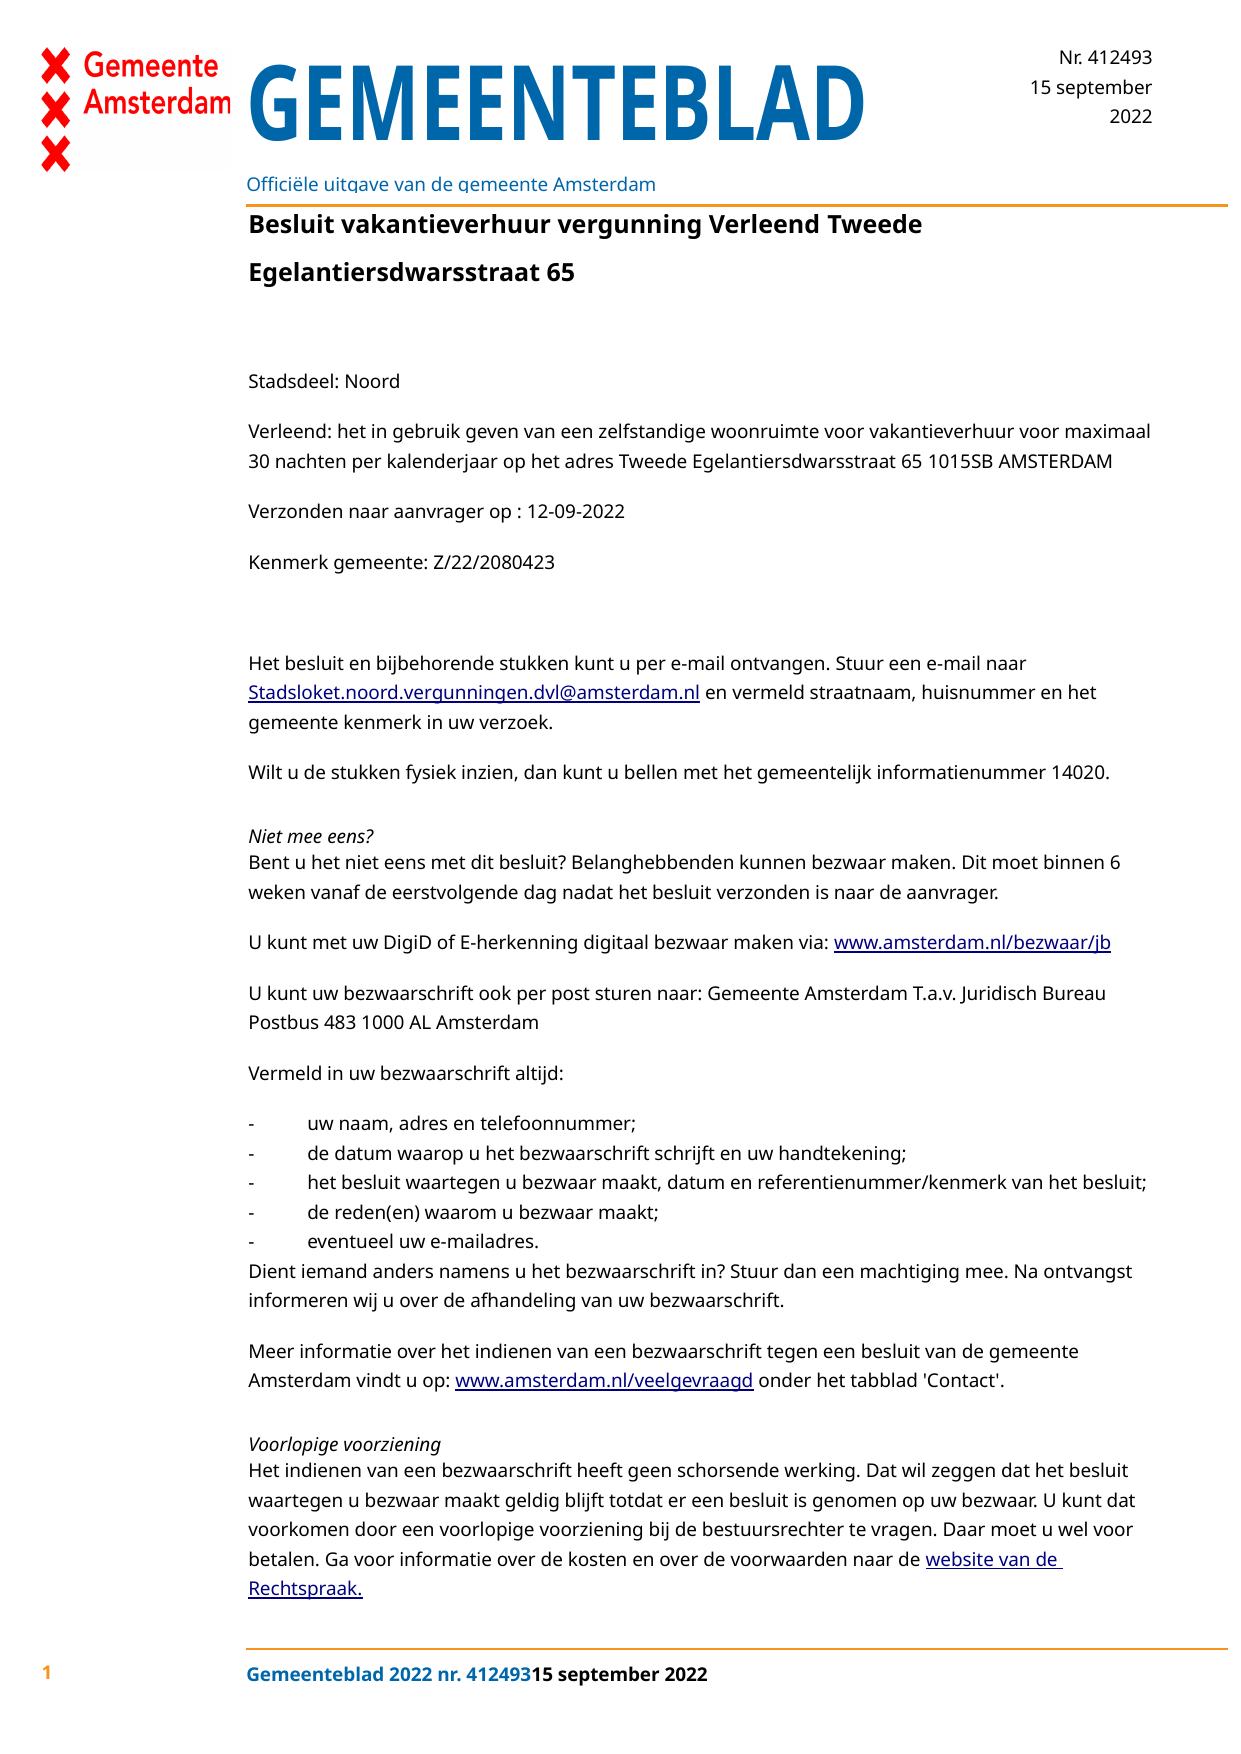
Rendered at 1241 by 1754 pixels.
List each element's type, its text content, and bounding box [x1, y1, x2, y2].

text Meer informatie over het indienen van een bezwaarschrift tegen een besluit van de gemeente Amsterdam vindt u op: www.amsterdam.nl/veelgevraagd onder het tabblad 'Contact'. [248, 1338, 1152, 1393]
list uw naam, adres en telefoonnummer; [248, 1110, 1152, 1136]
text Kenmerk gemeente: Z/22/2080423 [248, 549, 1152, 575]
text Vermeld in uw bezwaarschrift altijd: [248, 1060, 1152, 1085]
list de reden(en) waarom u bezwaar maakt; [248, 1199, 1152, 1224]
text Verleend: het in gebruik geven van een zelfstandige woonruimte voor vakantieverhuur voor maximaal 30 nachten per kalenderjaar op het adres Tweede Egelantiersdwarsstraat 65 1015SB AMSTERDAM [248, 419, 1152, 474]
text Verzonden naar aanvrager op : 12-09-2022 [248, 499, 1152, 524]
text Dient iemand anders namens u het bezwaarschrift in? Stuur dan een machtiging mee. Na ontvangst informeren wij u over de afhandeling van uw bezwaarschrift. [248, 1258, 1152, 1313]
list het besluit waartegen u bezwaar maakt, datum en referentienummer/kenmerk van het besluit; [248, 1169, 1152, 1195]
text Niet mee eens? [248, 823, 1152, 849]
text Wilt u de stukken fysiek inzien, dan kunt u bellen met het gemeentelijk informatienummer 14020. [248, 759, 1152, 785]
text Voorlopige voorziening [248, 1432, 1152, 1457]
list de datum waarop u het bezwaarschrift schrijft en uw handtekening; [248, 1140, 1152, 1165]
list eventueel uw e-mailadres. [248, 1228, 1152, 1254]
text Besluit vakantieverhuur vergunning Verleend Tweede Egelantiersdwarsstraat 65 [248, 207, 1152, 288]
text U kunt met uw DigiD of E-herkenning digitaal bezwaar maken via: www.amsterdam.nl/bezwaar/jb [248, 929, 1152, 955]
text Het indienen van een bezwaarschrift heeft geen schorsende werking. Dat wil zeggen dat het besluit waartegen u bezwaar maakt geldig blijft totdat er een besluit is genomen op uw bezwaar. U kunt dat voorkomen door een voorlopige voorziening bij de bestuursrechter te vragen. Daar moet u wel voor betalen. Ga voor informatie over de kosten en over de voorwaarden naar de website van de Rechtspraak. [248, 1457, 1152, 1601]
text U kunt uw bezwaarschrift ook per post sturen naar: Gemeente Amsterdam T.a.v. Juridisch Bureau Postbus 483 1000 AL Amsterdam [248, 980, 1152, 1035]
text Stadsdeel: Noord [248, 368, 1152, 394]
text Het besluit en bijbehorende stukken kunt u per e-mail ontvangen. Stuur een e-mail naar Stadsloket.noord.vergunningen.dvl@amsterdam.nl en vermeld straatnaam, huisnummer en het gemeente kenmerk in uw verzoek. [248, 650, 1152, 735]
text Bent u het niet eens met dit besluit? Belanghebbenden kunnen bezwaar maken. Dit moet binnen 6 weken vanaf de eerstvolgende dag nadat het besluit verzonden is naar de aanvrager. [248, 849, 1152, 904]
picture [41, 47, 231, 172]
